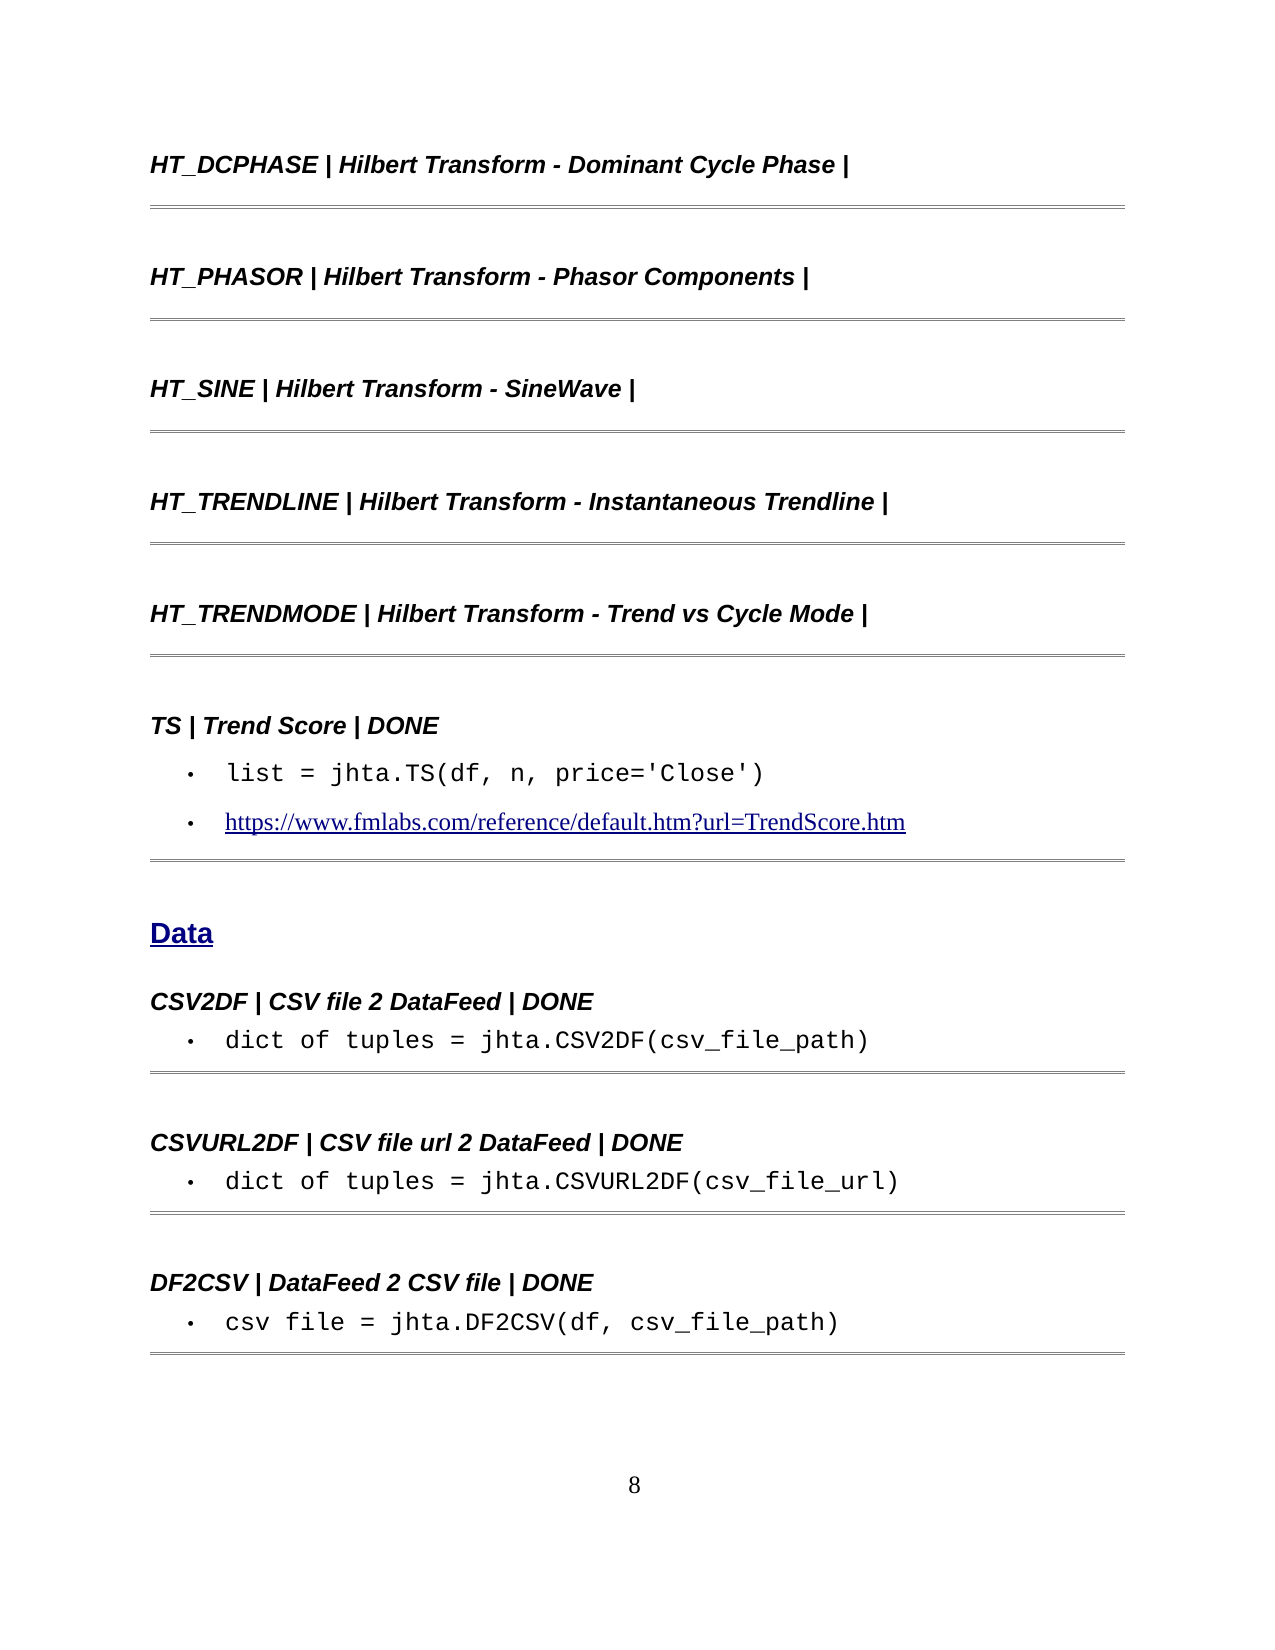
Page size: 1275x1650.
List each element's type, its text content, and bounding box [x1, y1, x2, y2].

list dict of tuples = jhta.CSV2DF(csv_file_path) [187, 1028, 1125, 1056]
subtitle HT_DCPHASE | Hilbert Transform - Dominant Cycle Phase | [150, 150, 1125, 178]
subtitle HT_PHASOR | Hilbert Transform - Phasor Components | [150, 262, 1125, 291]
subtitle Data [150, 916, 1125, 949]
subtitle TS | Trend Score | DONE [150, 711, 1125, 739]
list https://www.fmlabs.com/reference/default.htm?url=TrendScore.htm [187, 807, 1125, 836]
subtitle HT_TRENDLINE | Hilbert Transform - Instantaneous Trendline | [150, 487, 1125, 515]
list dict of tuples = jhta.CSVURL2DF(csv_file_url) [187, 1169, 1125, 1197]
list csv file = jhta.DF2CSV(df, csv_file_path) [187, 1309, 1125, 1337]
subtitle CSV2DF | CSV file 2 DataFeed | DONE [150, 987, 1125, 1016]
subtitle DF2CSV | DataFeed 2 CSV file | DONE [150, 1268, 1125, 1297]
subtitle HT_TRENDMODE | Hilbert Transform - Trend vs Cycle Mode | [150, 599, 1125, 627]
list list = jhta.TS(df, n, price='Close') [187, 761, 1125, 789]
subtitle HT_SINE | Hilbert Transform - SineWave | [150, 374, 1125, 403]
subtitle CSVURL2DF | CSV file url 2 DataFeed | DONE [150, 1128, 1125, 1156]
